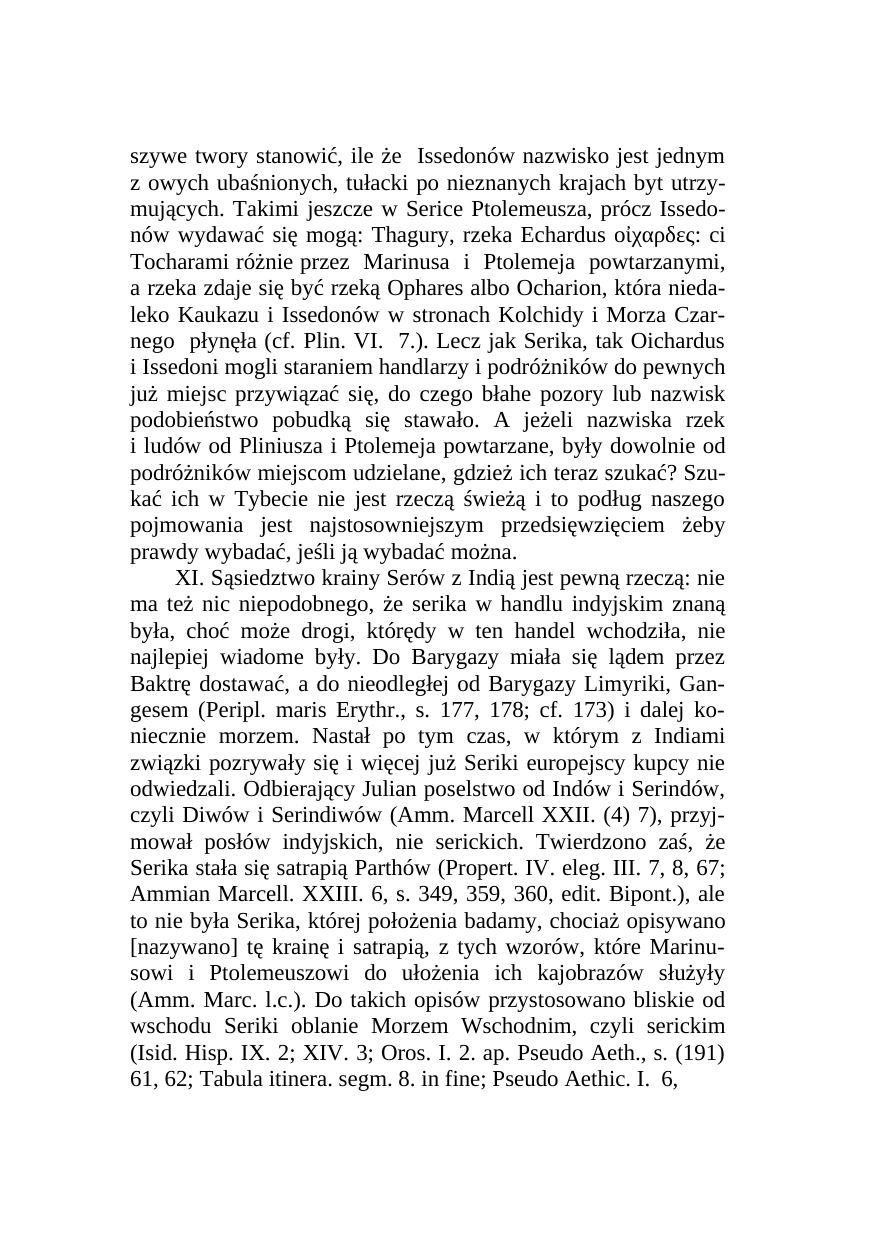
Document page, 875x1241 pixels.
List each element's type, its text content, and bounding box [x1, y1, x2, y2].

text szywe twory stanowić, ile że Issedonów nazwisko jest jednym z owych ubaśnionych, tułacki po nieznanych krajach byt utrzy- mujących. Takimi jeszcze w Serice Ptolemeusza, prócz Issedo- nów wydawać się mogą: Thagury, rzeka Echardus οἰχαρδες: ci Tocharami różnie przez Marinusa i Ptolemeja powtarzanymi, a rzeka zdaje się być rzeką Ophares albo Ocharion, która nieda- leko Kaukazu i Issedonów w stronach Kolchidy i Morza Czar- nego płynęła (cf. Plin. VI. 7.). Lecz jak Serika, tak Oichardus i Issedoni mogli staraniem handlarzy i podróżników do pewnych już miejsc przywiązać się, do czego błahe pozory lub nazwisk podobieństwo pobudką się stawało. A jeżeli nazwiska rzek i ludów od Pliniusza i Ptolemeja powtarzane, były dowolnie od podróżników miejscom udzielane, gdzież ich teraz szukać? Szu- kać ich w Tybecie nie jest rzeczą świeżą i to podług naszego pojmowania jest najstosowniejszym przedsięwzięciem żeby prawdy wybadać, jeśli ją wybadać można. [130, 142, 726, 564]
text XI. Sąsiedztwo krainy Serów z Indią jest pewną rzeczą: nie ma też nic niepodobnego, że serika w handlu indyjskim znaną była, choć może drogi, którędy w ten handel wchodziła, nie najlepiej wiadome były. Do Barygazy miała się lądem przez Baktrę dostawać, a do nieodległej od Barygazy Limyriki, Gan- gesem (Peripl. maris Erythr., s. 177, 178; cf. 173) i dalej ko- niecznie morzem. Nastał po tym czas, w którym z Indiami związki pozrywały się i więcej już Seriki europejscy kupcy nie odwiedzali. Odbierający Julian poselstwo od Indów i Serindów, czyli Diwów i Serindiwów (Amm. Marcell XXII. (4) 7), przyj- mował posłów indyjskich, nie serickich. Twierdzono zaś, że Serika stała się satrapią Parthów (Propert. IV. eleg. III. 7, 8, 67; Ammian Marcell. XXIII. 6, s. 349, 359, 360, edit. Bipont.), ale to nie była Serika, której położenia badamy, chociaż opisywano [nazywano] tę krainę i satrapią, z tych wzorów, które Marinu- sowi i Ptolemeuszowi do ułożenia ich kajobrazów służyły (Amm. Marc. l.c.). Do takich opisów przystosowano bliskie od wschodu Seriki oblanie Morzem Wschodnim, czyli serickim (Isid. Hisp. IX. 2; XIV. 3; Oros. I. 2. ap. Pseudo Aeth., s. (191) 61, 62; Tabula itinera. segm. 8. in fine; Pseudo Aethic. I. 6, [130, 564, 726, 1091]
